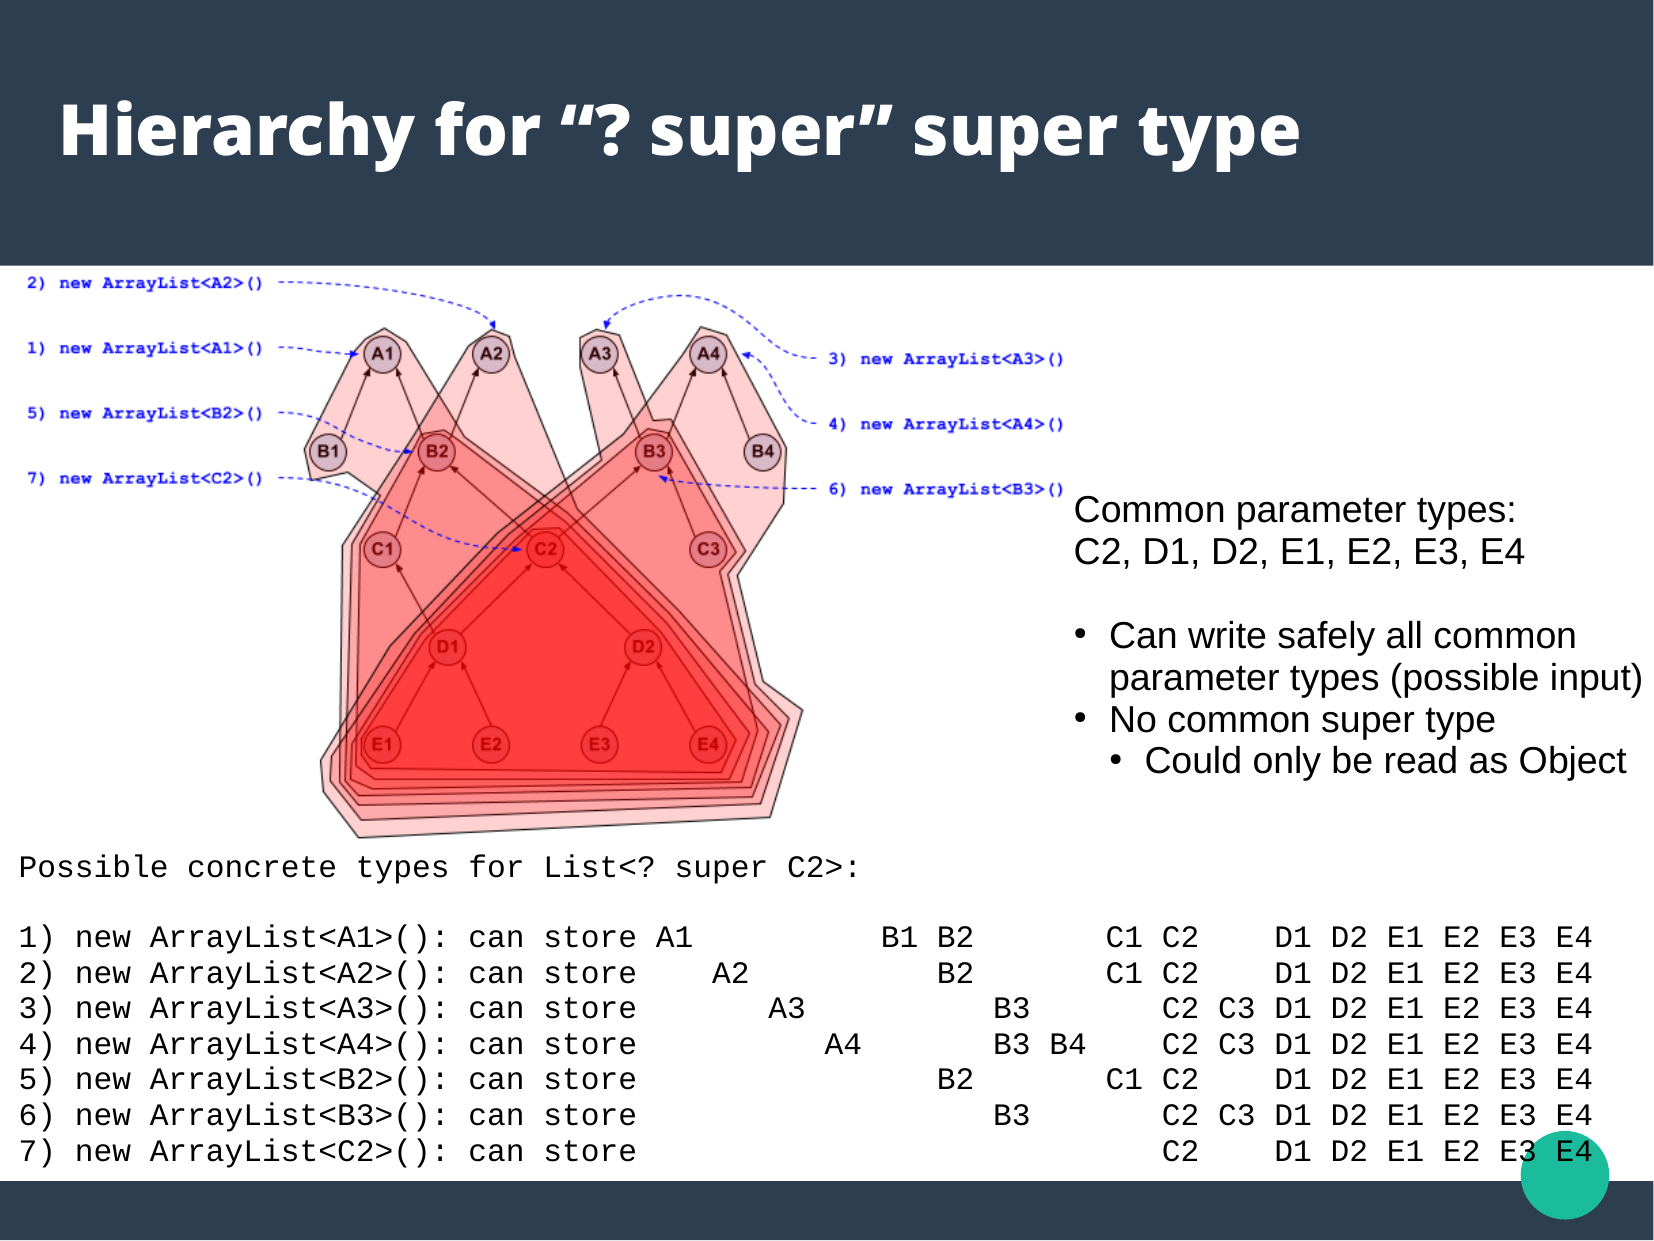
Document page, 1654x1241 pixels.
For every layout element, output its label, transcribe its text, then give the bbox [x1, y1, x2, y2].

text_box Possible concrete types for List<? super C2>: 1) new ArrayList<A1>(): can store A1 B1 B2 C1 C2 D1 D2 E1 E2 E3 E4 2) new ArrayList<A2>(): can store A2 B2 C1 C2 D1 D2 E1 E2 E3 E4 3) new ArrayList<A3>(): can store A3 B3 C2 C3 D1 D2 E1 E2 E3 E4 4) new ArrayList<A4>(): can store A4 B3 B4 C2 C3 D1 D2 E1 E2 E3 E4 5) new ArrayList<B2>(): can store B2 C1 C2 D1 D2 E1 E2 E3 E4 6) new ArrayList<B3>(): can store B3 C2 C3 D1 D2 E1 E2 E3 E4 7) new ArrayList<C2>(): can store C2 D1 D2 E1 E2 E3 E4 [3, 843, 1609, 1178]
text_box Common parameter types: C2, D1, D2, E1, E2, E3, E4 Can write safely all common parameter types (possible input) No common super type Could only be read as Object [1075, 480, 1654, 832]
title Hierarchy for “? super” super type [59, 49, 1595, 207]
picture [27, 276, 1075, 844]
